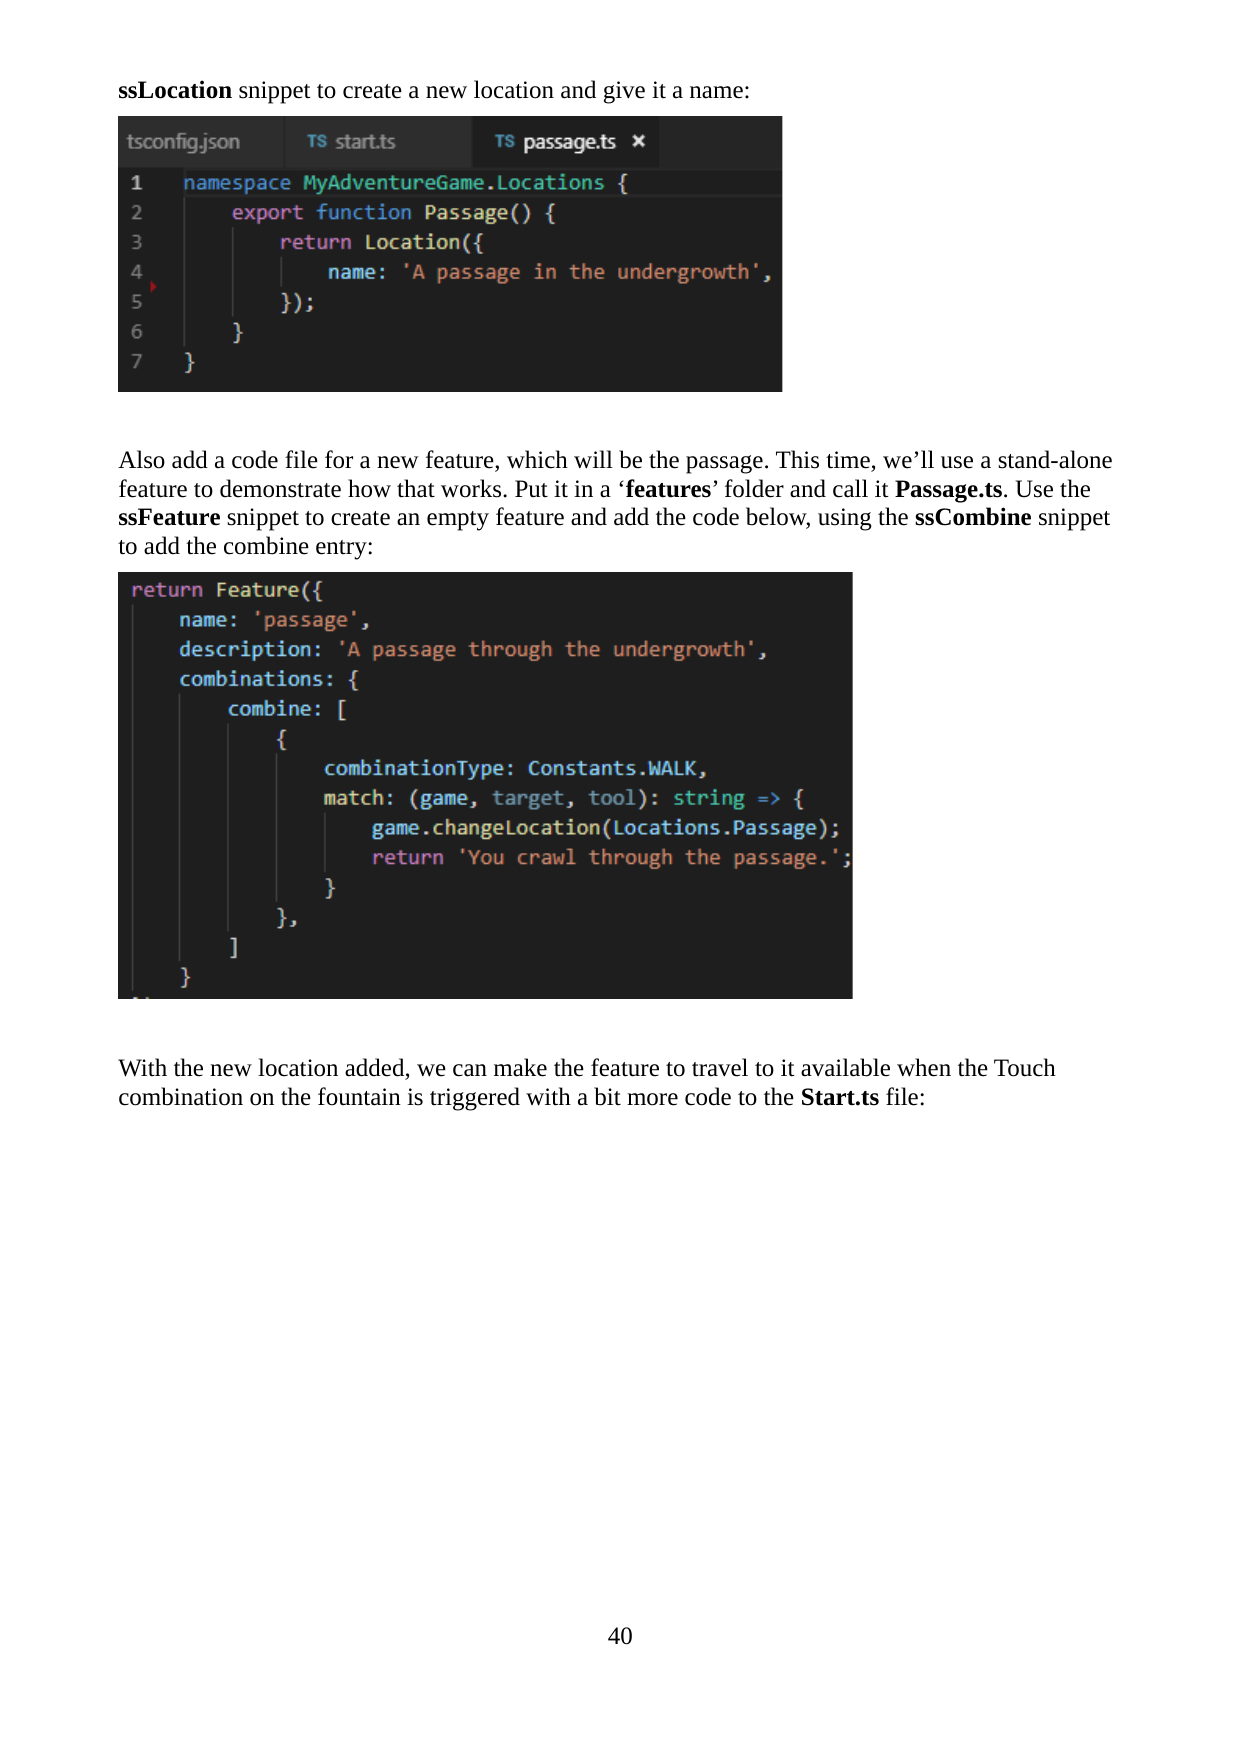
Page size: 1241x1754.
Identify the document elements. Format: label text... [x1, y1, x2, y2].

text Also add a code file for a new feature, which will be the passage. This time, we’ll use a stand-alone feature to demonstrate how that works. Put it in a ‘features’ folder and call it Passage.ts. Use the ssFeature snippet to create an empty feature and add the code below, using the ssCombine snippet to add the combine entry: [118, 445, 1122, 560]
text With the new location added, we can make the feature to travel to it available when the Touch combination on the fountain is triggered with a bit more code to the Start.ts file: [118, 1053, 1122, 1110]
text ssLocation snippet to create a new location and give it a name: [118, 75, 1122, 104]
